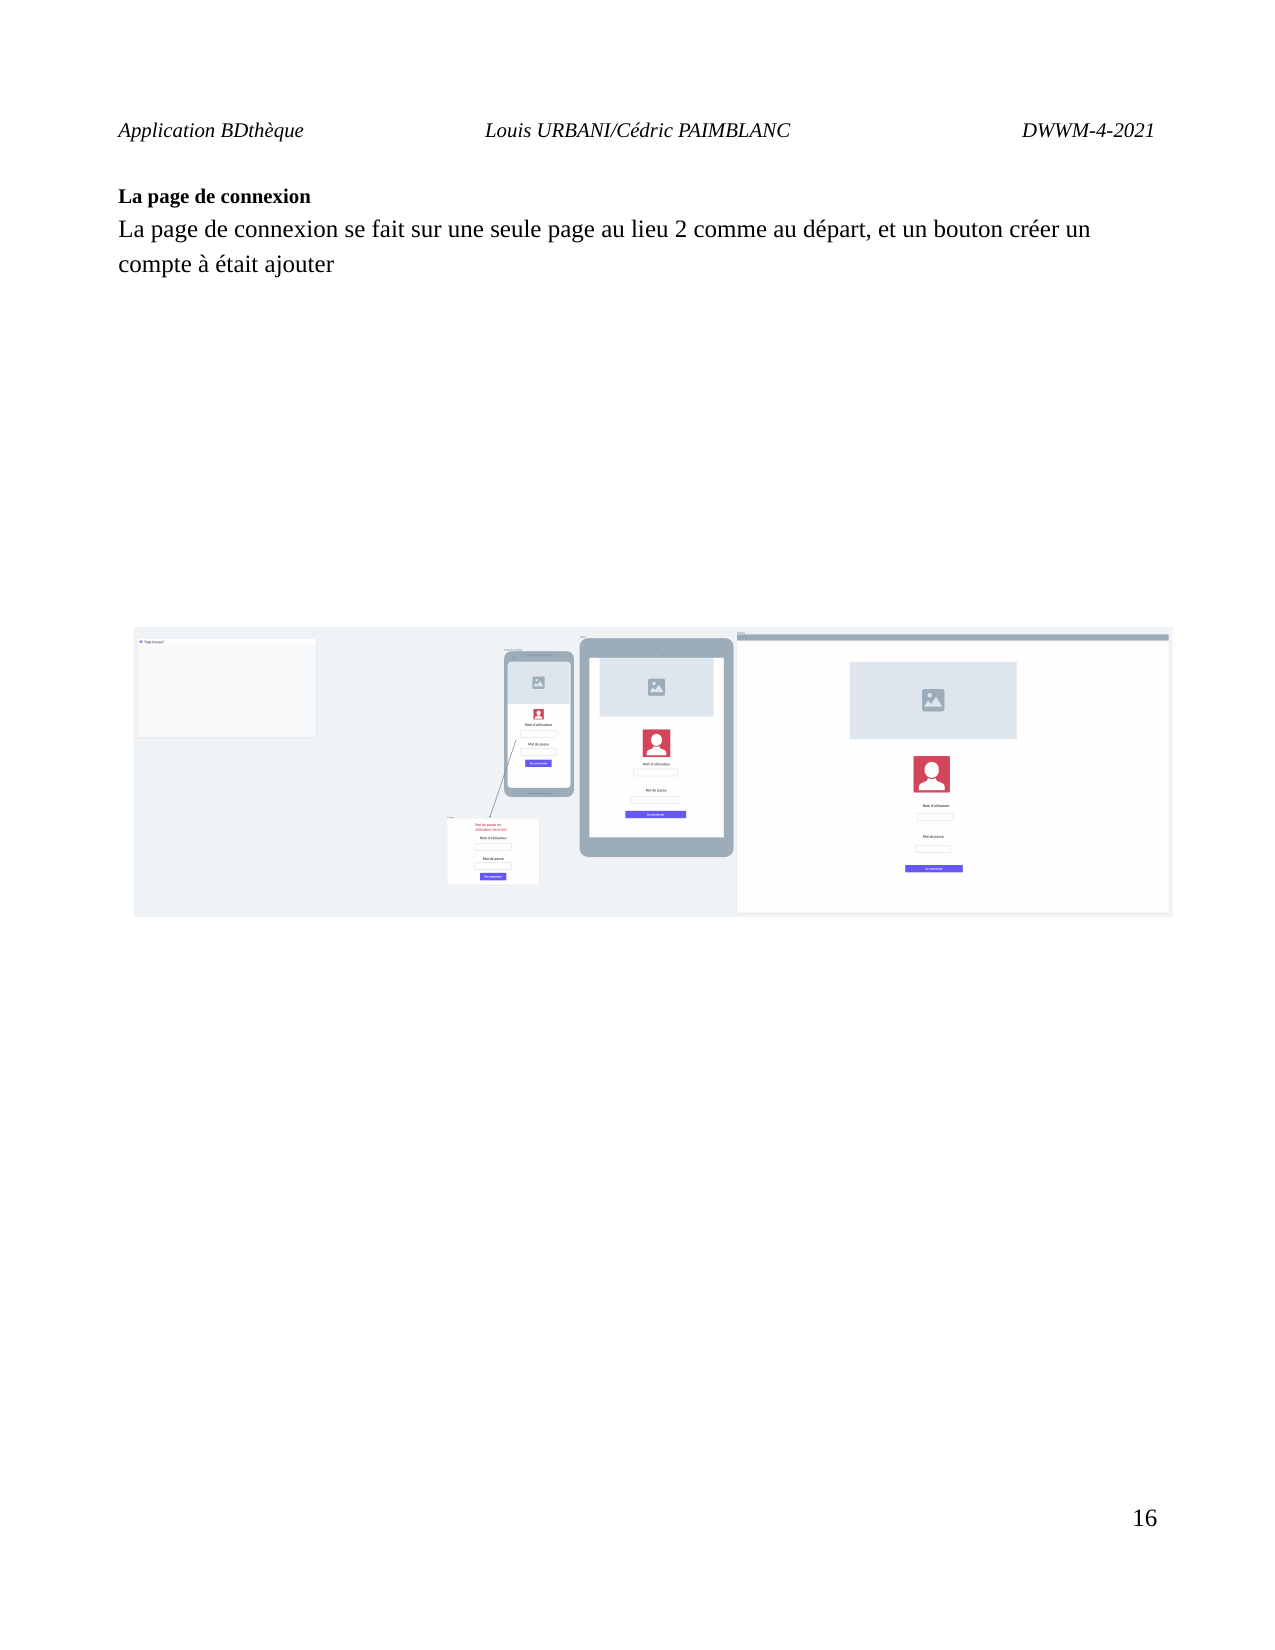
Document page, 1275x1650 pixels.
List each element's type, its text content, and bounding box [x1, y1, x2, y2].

text La page de connexion se fait sur une seule page au lieu 2 comme au départ, et un bouton créer un compte à était ajouter [118, 214, 1157, 278]
picture [133, 627, 1173, 917]
subtitle La page de connexion [118, 184, 1157, 208]
